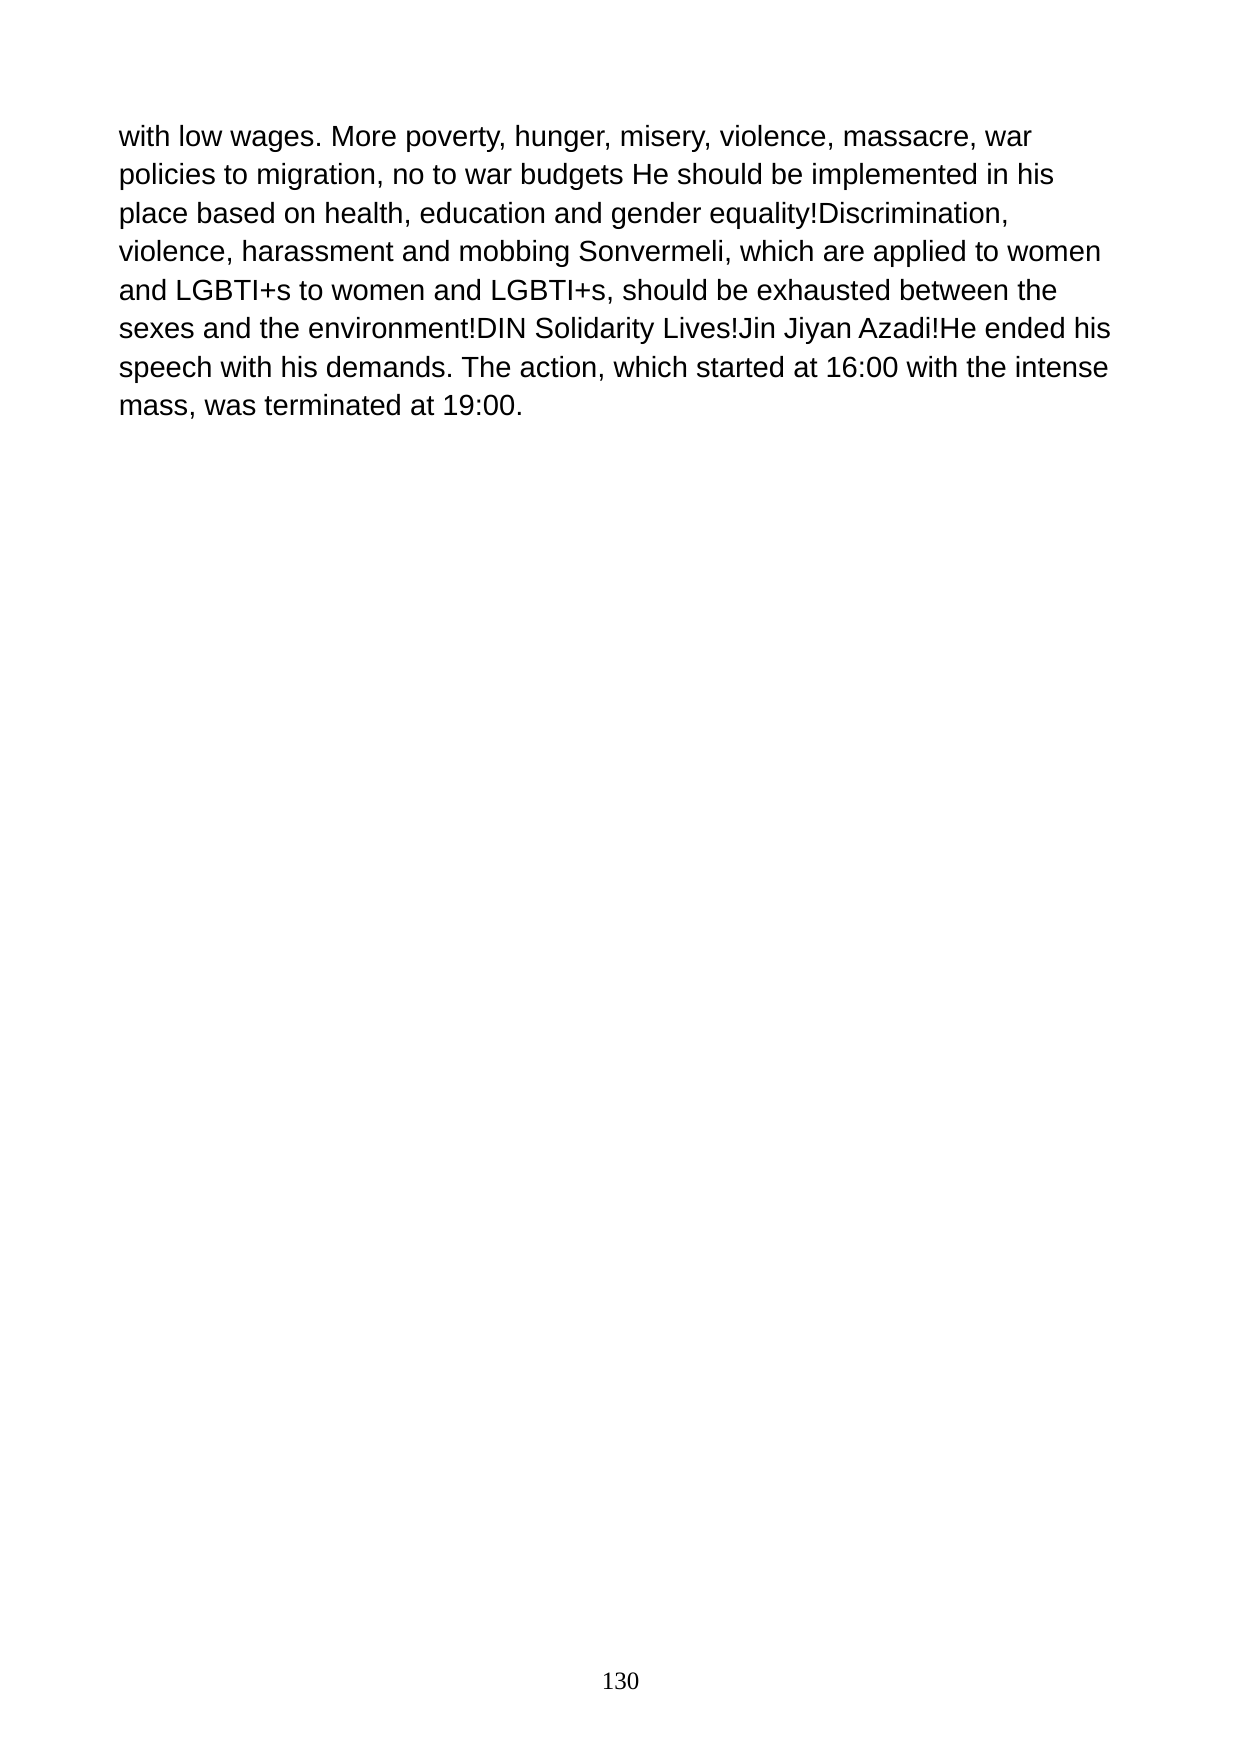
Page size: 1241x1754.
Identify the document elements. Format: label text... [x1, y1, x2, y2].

text with low wages. More poverty, hunger, misery, violence, massacre, war policies to migration, no to war budgets He should be implemented in his place based on health, education and gender equality!Discrimination, violence, harassment and mobbing Sonvermeli, which are applied to women and LGBTI+s to women and LGBTI+s, should be exhausted between the sexes and the environment!DIN Solidarity Lives!Jin Jiyan Azadi!He ended his speech with his demands. The action, which started at 16:00 with the intense mass, was terminated at 19:00. [118, 118, 1122, 422]
